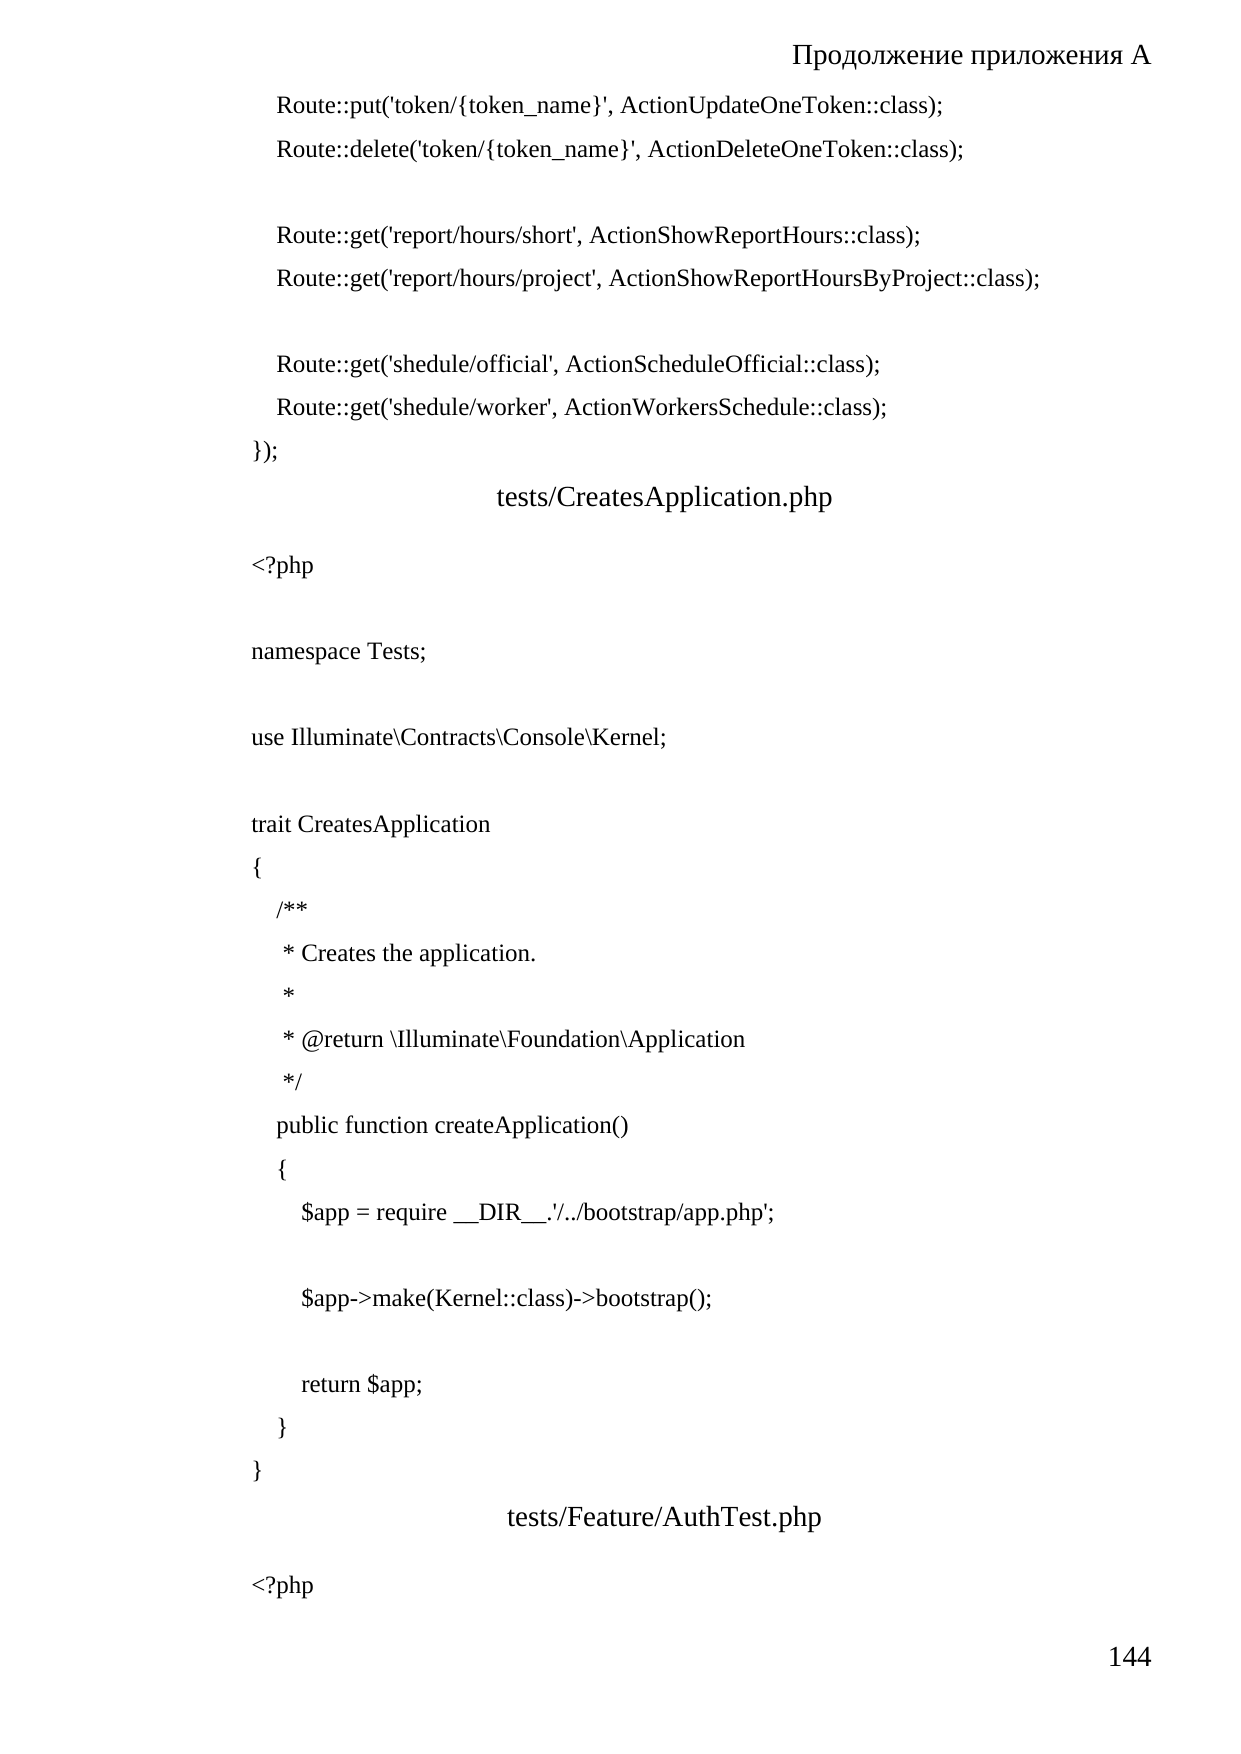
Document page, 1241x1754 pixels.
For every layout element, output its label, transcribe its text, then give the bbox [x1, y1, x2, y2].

text Route::get('report/hours/short', ActionShowReportHours::class); [177, 220, 1152, 249]
text * Creates the application. [177, 938, 1152, 967]
text * @return \Illuminate\Foundation\Application [177, 1024, 1152, 1053]
text }); [177, 436, 1152, 464]
text * [177, 981, 1152, 1010]
text use Illuminate\Contracts\Console\Kernel; [177, 722, 1152, 751]
text $app = require __DIR__.'/../bootstrap/app.php'; [177, 1197, 1152, 1226]
text Route::get('report/hours/project', ActionShowReportHoursByProject::class); [177, 263, 1152, 292]
text Route::put('token/{token_name}', ActionUpdateOneToken::class); [177, 91, 1152, 119]
text Route::get('shedule/official', ActionScheduleOfficial::class); [177, 349, 1152, 378]
text } [177, 1456, 1152, 1484]
text <?php [177, 1570, 1152, 1598]
text public function createApplication() [177, 1111, 1152, 1139]
subtitle tests/CreatesApplication.php [177, 479, 1152, 512]
text /** [177, 895, 1152, 924]
text trait CreatesApplication [177, 809, 1152, 837]
text namespace Tests; [177, 636, 1152, 665]
text return $app; [177, 1369, 1152, 1398]
subtitle tests/Feature/AuthTest.php [177, 1499, 1152, 1532]
text Route::delete('token/{token_name}', ActionDeleteOneToken::class); [177, 134, 1152, 162]
text { [177, 852, 1152, 881]
text } [177, 1412, 1152, 1441]
text Route::get('shedule/worker', ActionWorkersSchedule::class); [177, 392, 1152, 421]
text */ [177, 1067, 1152, 1096]
text <?php [177, 550, 1152, 579]
text $app->make(Kernel::class)->bootstrap(); [177, 1283, 1152, 1312]
text { [177, 1154, 1152, 1182]
